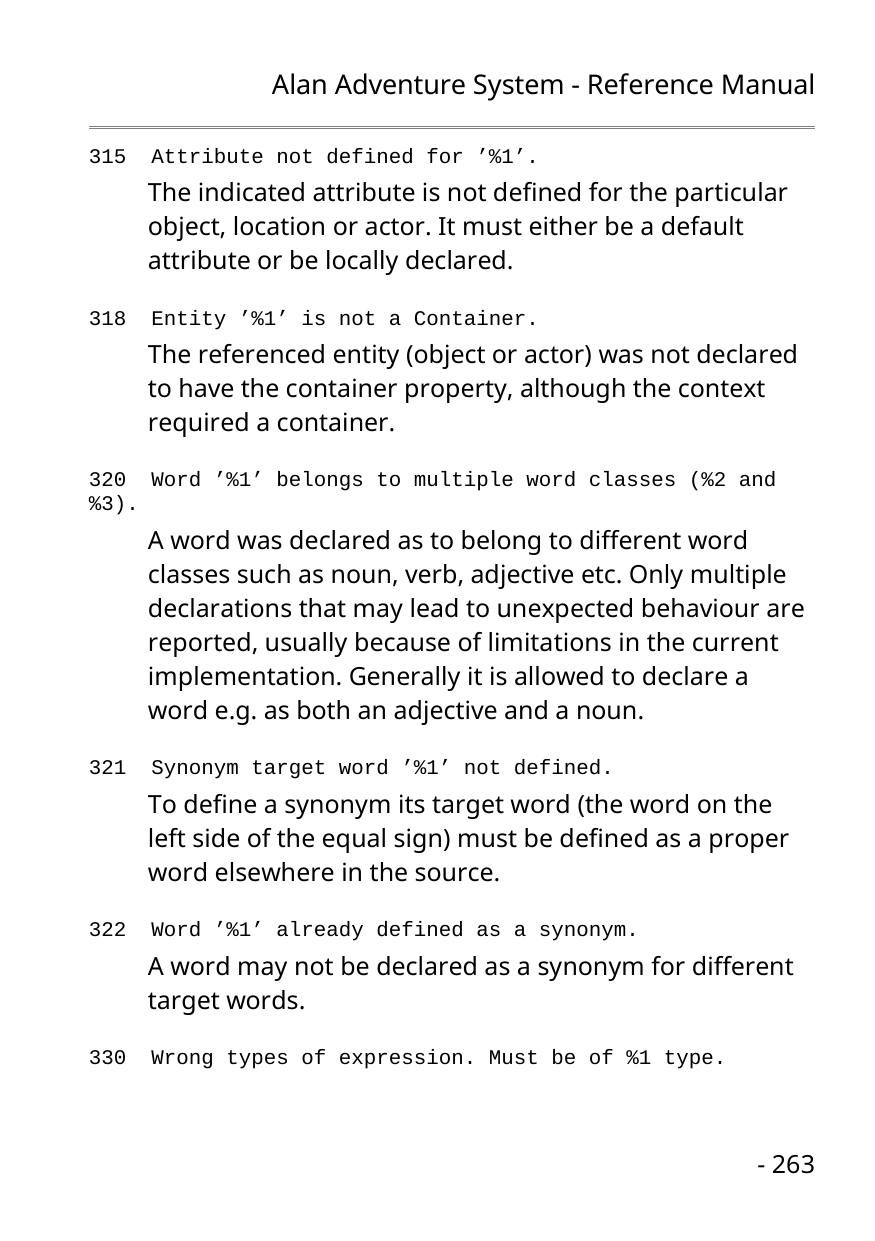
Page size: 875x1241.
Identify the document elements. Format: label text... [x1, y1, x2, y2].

text A word was declared as to belong to different word classes such as noun, verb, adjective etc. Only multiple declarations that may lead to unexpected behaviour are reported, usually because of limita­tions in the current implementation. Generally it is allowed to declare a word e.g. as both an adjective and a noun. [148, 523, 815, 727]
text The referenced entity (object or actor) was not declared to have the container property, although the context required a container. [148, 337, 815, 439]
text 315 Attribute not defined for ’%1’. [88, 146, 815, 169]
text A word may not be declared as a synonym for different target words. [148, 949, 815, 1017]
text The indicated attribute is not defined for the particular object, location or actor. It must either be a default attribute or be locally declared. [148, 175, 815, 277]
text To define a synonym its target word (the word on the left side of the equal sign) must be defined as a proper word elsewhere in the source. [148, 787, 815, 889]
text 322 Word ’%1’ already defined as a synonym. [88, 919, 815, 943]
text 320 Word ’%1’ belongs to multiple word classes (%2 and %3). [88, 469, 815, 517]
text 321 Synonym target word ’%1’ not defined. [88, 757, 815, 781]
text 330 Wrong types of expression. Must be of %1 type. [88, 1047, 815, 1071]
text 318 Entity ’%1’ is not a Container. [88, 307, 815, 331]
